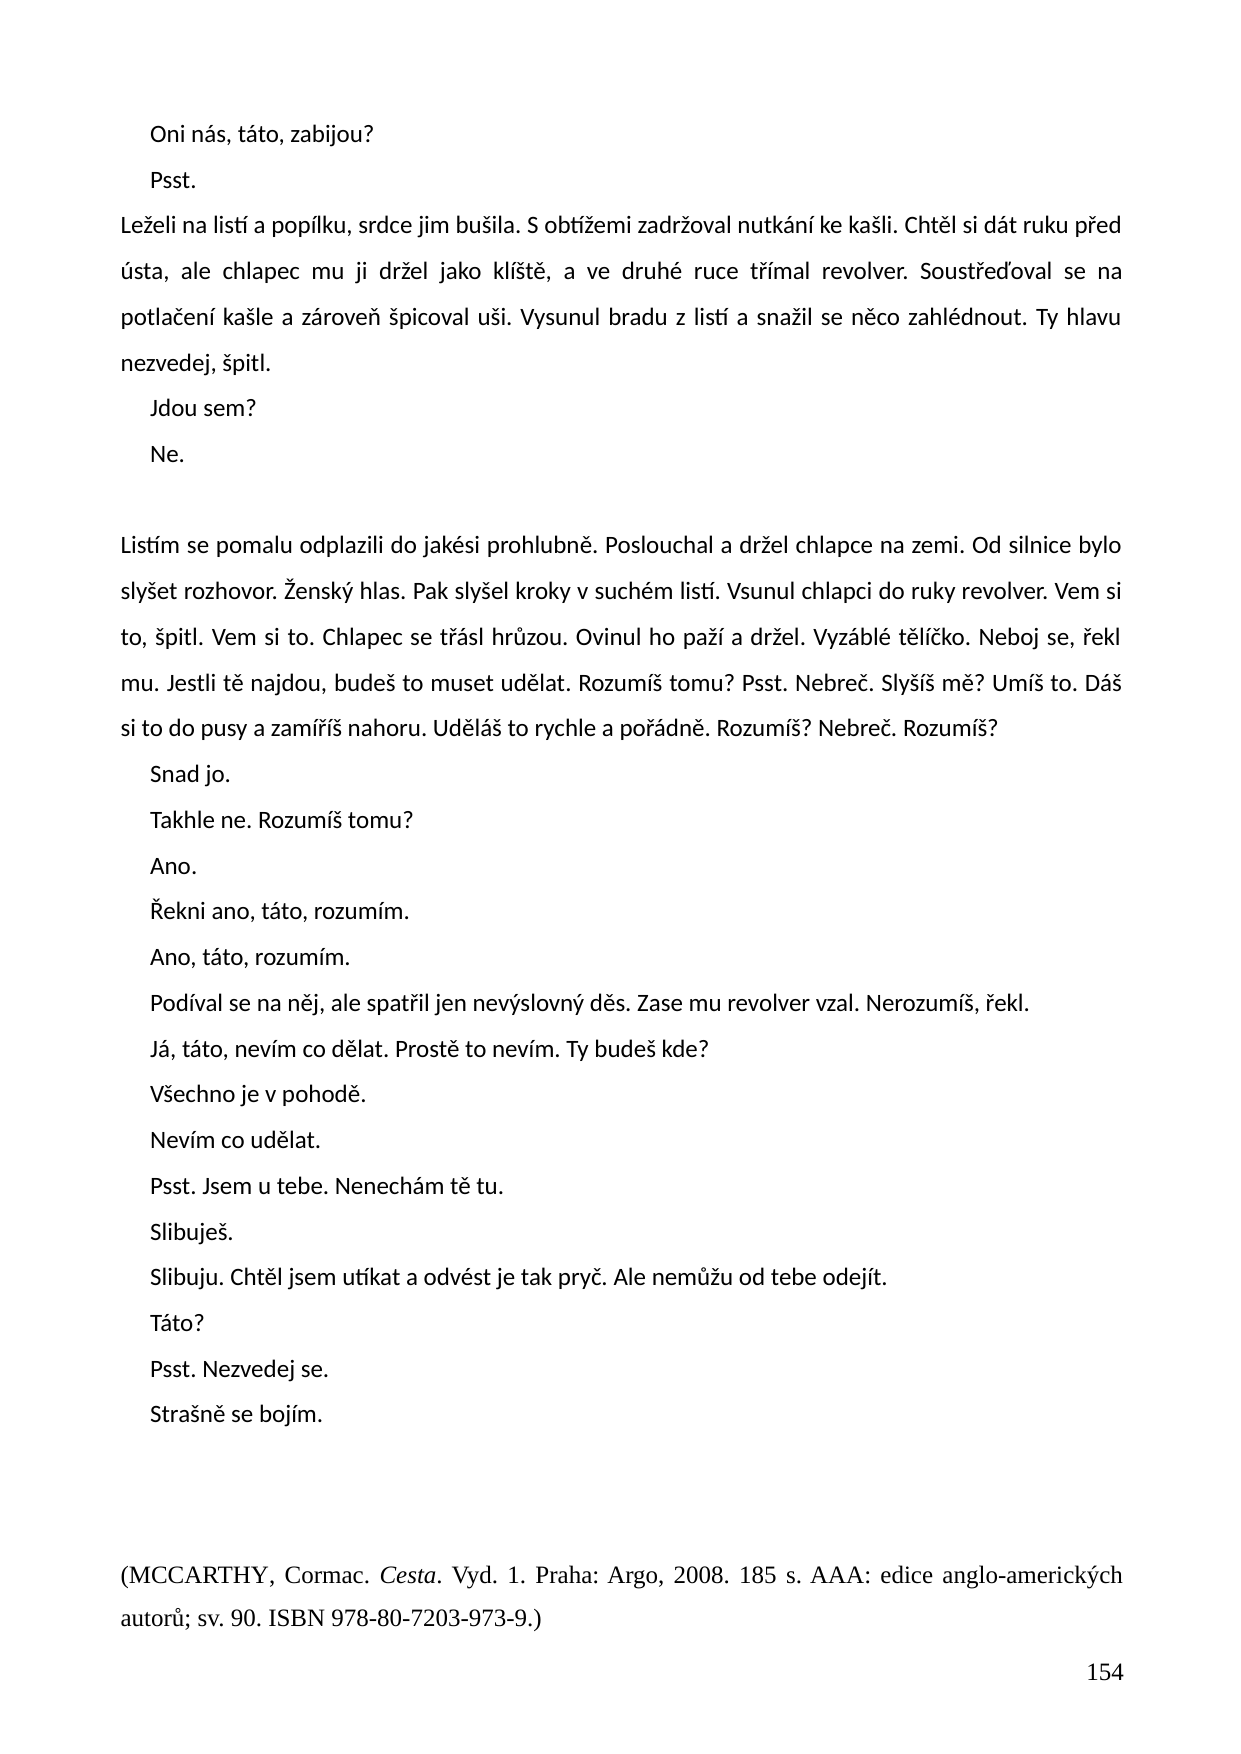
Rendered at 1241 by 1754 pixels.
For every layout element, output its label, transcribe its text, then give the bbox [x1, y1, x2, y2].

text Leželi na listí a popílku, srdce jim bušila. S obtížemi zadržoval nutkání ke kašli. Chtěl si dát ruku před ústa, ale chlapec mu ji držel jako klíště, a ve druhé ruce třímal revolver. Soustřeďoval se na potlačení kašle a zároveň špicoval uši. Vysunul bradu z listí a snažil se něco zahlédnout. Ty hlavu nezvedej, špitl. [120, 209, 1123, 377]
text Takhle ne. Rozumíš tomu? [120, 804, 1123, 834]
text Psst. Jsem u tebe. Nenechám tě tu. [120, 1170, 1123, 1200]
text Slibuju. Chtěl jsem utíkat a odvést je tak pryč. Ale nemůžu od tebe odejít. [120, 1261, 1123, 1292]
text Ne. [120, 438, 1123, 514]
text (McCarthy, Cormac. Cesta. Vyd. 1. Praha: Argo, 2008. 185 s. AAA: edice anglo-amerických autorů; sv. 90. ISBN 978-80-7203-973-9.) [120, 1560, 1123, 1632]
text Řekni ano, táto, rozumím. [120, 896, 1123, 926]
text Já, táto, nevím co dělat. Prostě to nevím. Ty budeš kde? [120, 1033, 1123, 1063]
text Listím se pomalu odplazili do jakési prohlubně. Poslouchal a držel chlapce na zemi. Od silnice bylo slyšet rozhovor. Ženský hlas. Pak slyšel kroky v suchém listí. Vsunul chlapci do ruky revolver. Vem si to, špitl. Vem si to. Chlapec se třásl hrůzou. Ovinul ho paží a držel. Vyzáblé tělíčko. Neboj se, řekl mu. Jestli tě najdou, budeš to muset udělat. Rozumíš tomu? Psst. Nebreč. Slyšíš mě? Umíš to. Dáš si to do pusy a zamíříš nahoru. Uděláš to rychle a pořádně. Rozumíš? Nebreč. Rozumíš? [120, 530, 1123, 743]
text Ano, táto, rozumím. [120, 941, 1123, 972]
text Táto? [120, 1307, 1123, 1338]
text Nevím co udělat. [120, 1124, 1123, 1155]
text Všechno je v pohodě. [120, 1078, 1123, 1109]
text Jdou sem? [120, 392, 1123, 423]
text Podíval se na něj, ale spatřil jen nevýslovný děs. Zase mu revolver vzal. Nerozumíš, řekl. [120, 987, 1123, 1017]
text Strašně se bojím. [120, 1398, 1123, 1429]
text Snad jo. [120, 758, 1123, 789]
text Slibuješ. [120, 1216, 1123, 1246]
text Psst. Nezvedej se. [120, 1353, 1123, 1383]
text Psst. [120, 164, 1123, 194]
text Ano. [120, 850, 1123, 880]
text Oni nás, táto, zabijou? [120, 118, 1123, 149]
